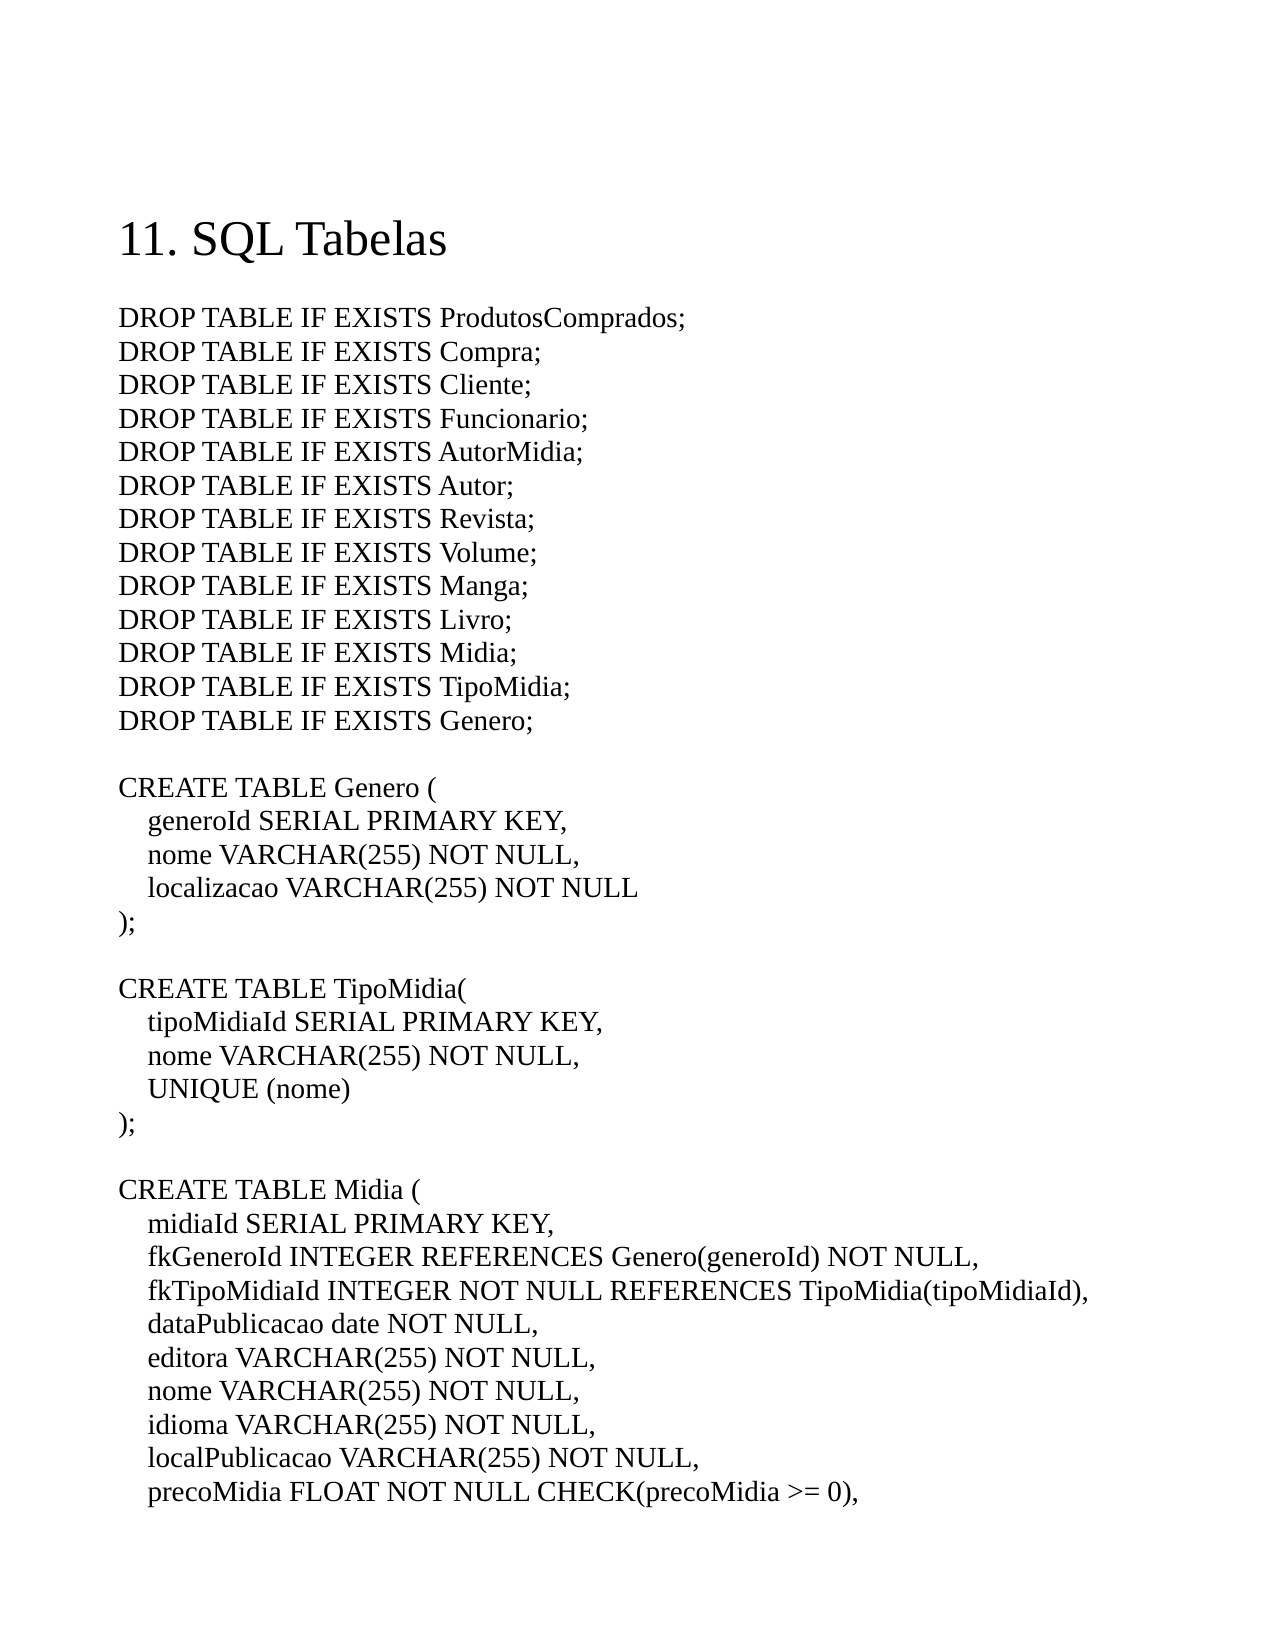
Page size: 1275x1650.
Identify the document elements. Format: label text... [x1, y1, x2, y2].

text ); [118, 1105, 1157, 1139]
text DROP TABLE IF EXISTS Cliente; [118, 367, 1157, 401]
text editora VARCHAR(255) NOT NULL, [118, 1340, 1157, 1373]
text DROP TABLE IF EXISTS Compra; [118, 334, 1157, 367]
text DROP TABLE IF EXISTS AutorMidia; [118, 434, 1157, 468]
text DROP TABLE IF EXISTS Midia; [118, 636, 1157, 669]
text localPublicacao VARCHAR(255) NOT NULL, [118, 1441, 1157, 1474]
text generoId SERIAL PRIMARY KEY, [118, 803, 1157, 837]
text idioma VARCHAR(255) NOT NULL, [118, 1407, 1157, 1441]
text nome VARCHAR(255) NOT NULL, [118, 837, 1157, 870]
text ); [118, 904, 1157, 937]
text precoMidia FLOAT NOT NULL CHECK(precoMidia >= 0), [118, 1474, 1157, 1508]
text CREATE TABLE Midia ( [118, 1172, 1157, 1206]
text DROP TABLE IF EXISTS Genero; [118, 703, 1157, 736]
text nome VARCHAR(255) NOT NULL, [118, 1038, 1157, 1072]
text DROP TABLE IF EXISTS Volume; [118, 535, 1157, 568]
text dataPublicacao date NOT NULL, [118, 1306, 1157, 1340]
text CREATE TABLE TipoMidia( [118, 971, 1157, 1004]
text 11. SQL Tabelas [118, 209, 1157, 267]
text CREATE TABLE Genero ( [118, 770, 1157, 803]
text nome VARCHAR(255) NOT NULL, [118, 1373, 1157, 1407]
text DROP TABLE IF EXISTS Manga; [118, 568, 1157, 602]
text midiaId SERIAL PRIMARY KEY, [118, 1206, 1157, 1239]
text DROP TABLE IF EXISTS ProdutosComprados; [118, 300, 1157, 334]
text DROP TABLE IF EXISTS Funcionario; [118, 401, 1157, 434]
text fkGeneroId INTEGER REFERENCES Genero(generoId) NOT NULL, [118, 1239, 1157, 1273]
text fkTipoMidiaId INTEGER NOT NULL REFERENCES TipoMidia(tipoMidiaId), [118, 1273, 1157, 1306]
text DROP TABLE IF EXISTS TipoMidia; [118, 669, 1157, 703]
text DROP TABLE IF EXISTS Livro; [118, 602, 1157, 636]
text tipoMidiaId SERIAL PRIMARY KEY, [118, 1004, 1157, 1038]
text UNIQUE (nome) [118, 1072, 1157, 1105]
text localizacao VARCHAR(255) NOT NULL [118, 870, 1157, 904]
text DROP TABLE IF EXISTS Revista; [118, 501, 1157, 535]
text DROP TABLE IF EXISTS Autor; [118, 468, 1157, 501]
